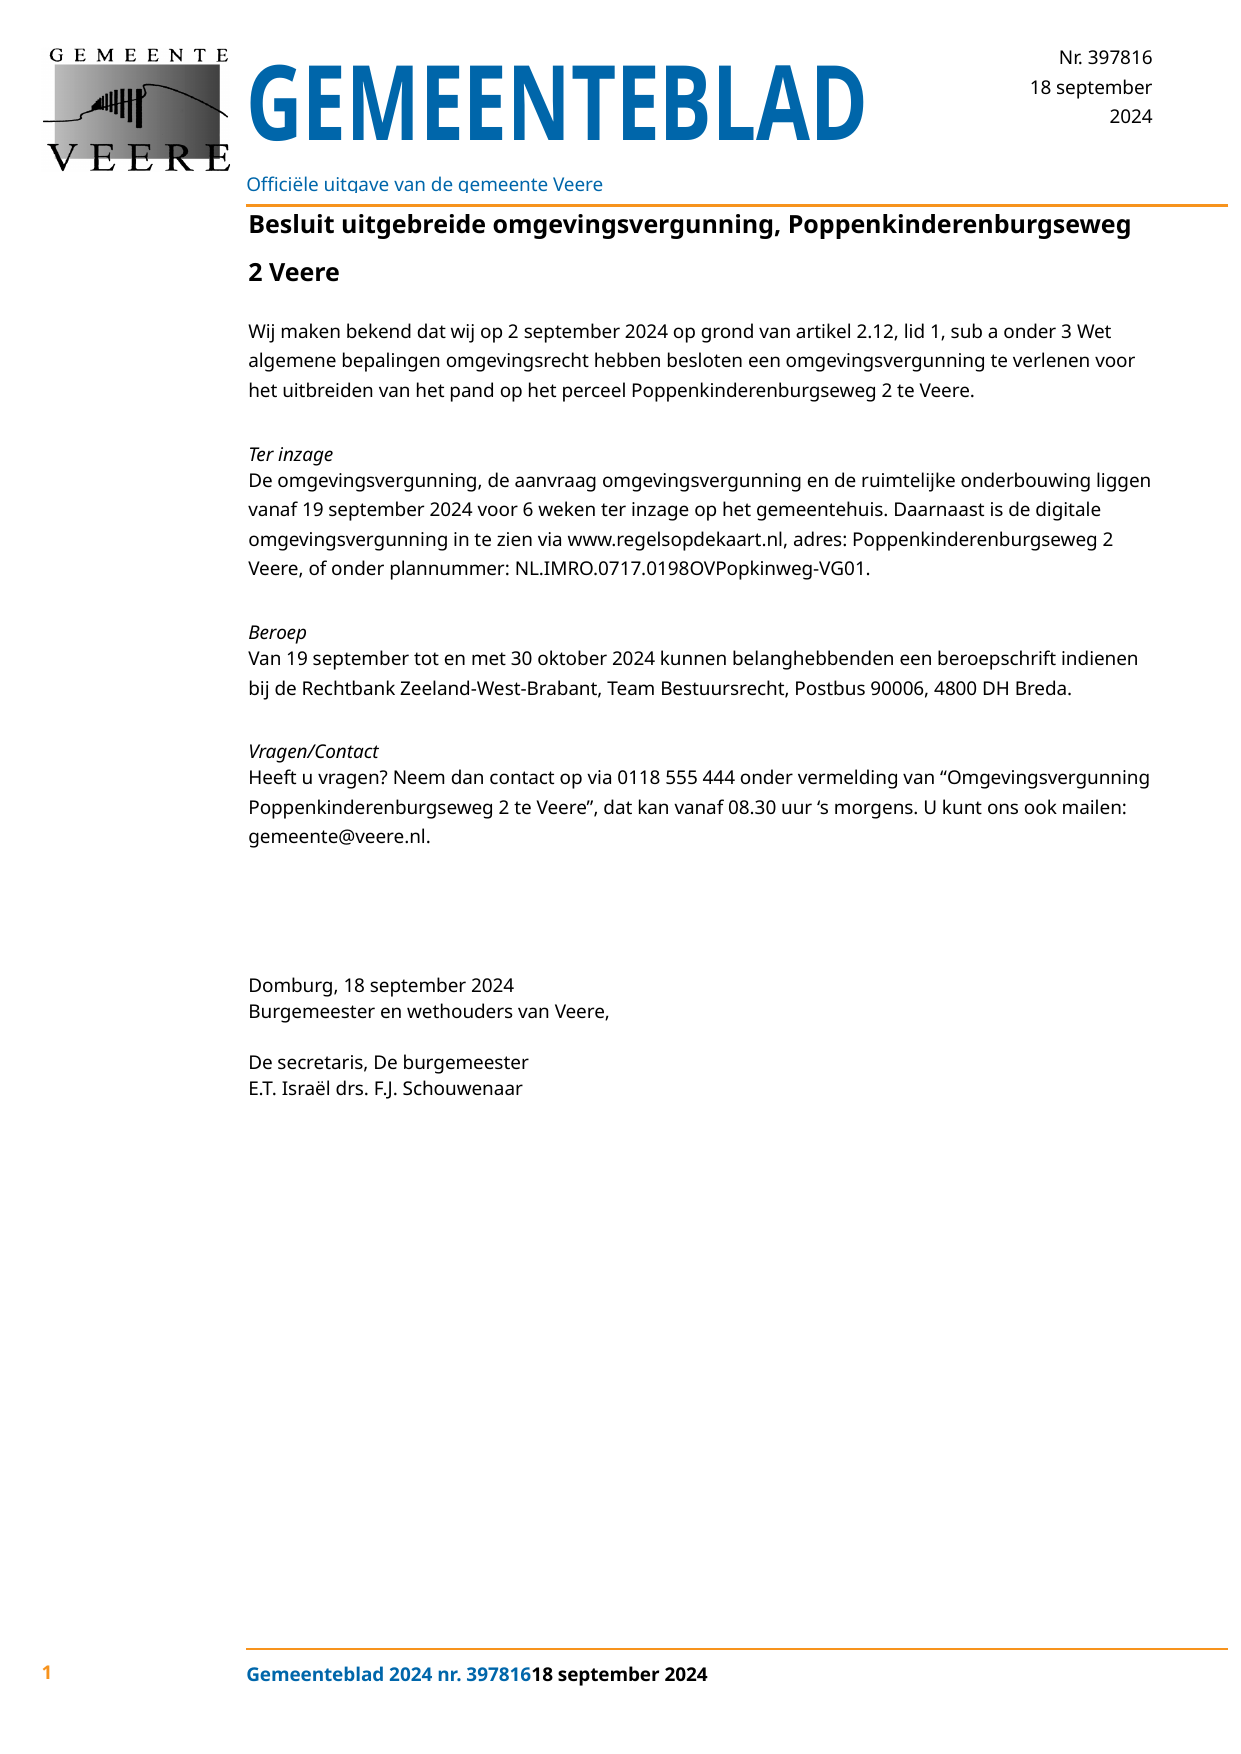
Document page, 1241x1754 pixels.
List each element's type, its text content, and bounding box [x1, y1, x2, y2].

text Besluit uitgebreide omgevingsvergunning, Poppenkinderenburgseweg 2 Veere [248, 207, 1152, 288]
text Wij maken bekend dat wij op 2 september 2024 op grond van artikel 2.12, lid 1, sub a onder 3 Wet algemene bepalingen omgevingsrecht hebben besloten een omgevingsvergunning te verlenen voor het uitbreiden van het pand op het perceel Poppenkinderenburgseweg 2 te Veere. [248, 318, 1152, 403]
text E.T. Israël drs. F.J. Schouwenaar [248, 1075, 1152, 1101]
text Ter inzage [248, 441, 1152, 467]
text De secretaris, De burgemeester [248, 1049, 1152, 1075]
text Beroep [248, 619, 1152, 645]
text Burgemeester en wethouders van Veere, [248, 998, 1152, 1024]
text De omgevingsvergunning, de aanvraag omgevingsvergunning en de ruimtelijke onderbouwing liggen vanaf 19 september 2024 voor 6 weken ter inzage op het gemeentehuis. Daarnaast is de digitale omgevingsvergunning in te zien via www.regelsopdekaart.nl, adres: Poppenkinderenburgseweg 2 Veere, of onder plannummer: NL.IMRO.0717.0198OVPopkinweg-VG01. [248, 467, 1152, 581]
text Vragen/Contact [248, 739, 1152, 764]
text Heeft u vragen? Neem dan contact op via 0118 555 444 onder vermelding van “Omgevingsvergunning Poppenkinderenburgseweg 2 te Veere”, dat kan vanaf 08.30 uur ‘s morgens. U kunt ons ook mailen: gemeente@veere.nl. [248, 764, 1152, 849]
text Van 19 september tot en met 30 oktober 2024 kunnen belanghebbenden een beroepschrift indienen bij de Rechtbank Zeeland-West-Brabant, Team Bestuursrecht, Postbus 90006, 4800 DH Breda. [248, 645, 1152, 701]
text Domburg, 18 september 2024 [248, 972, 1152, 998]
picture [41, 47, 231, 172]
